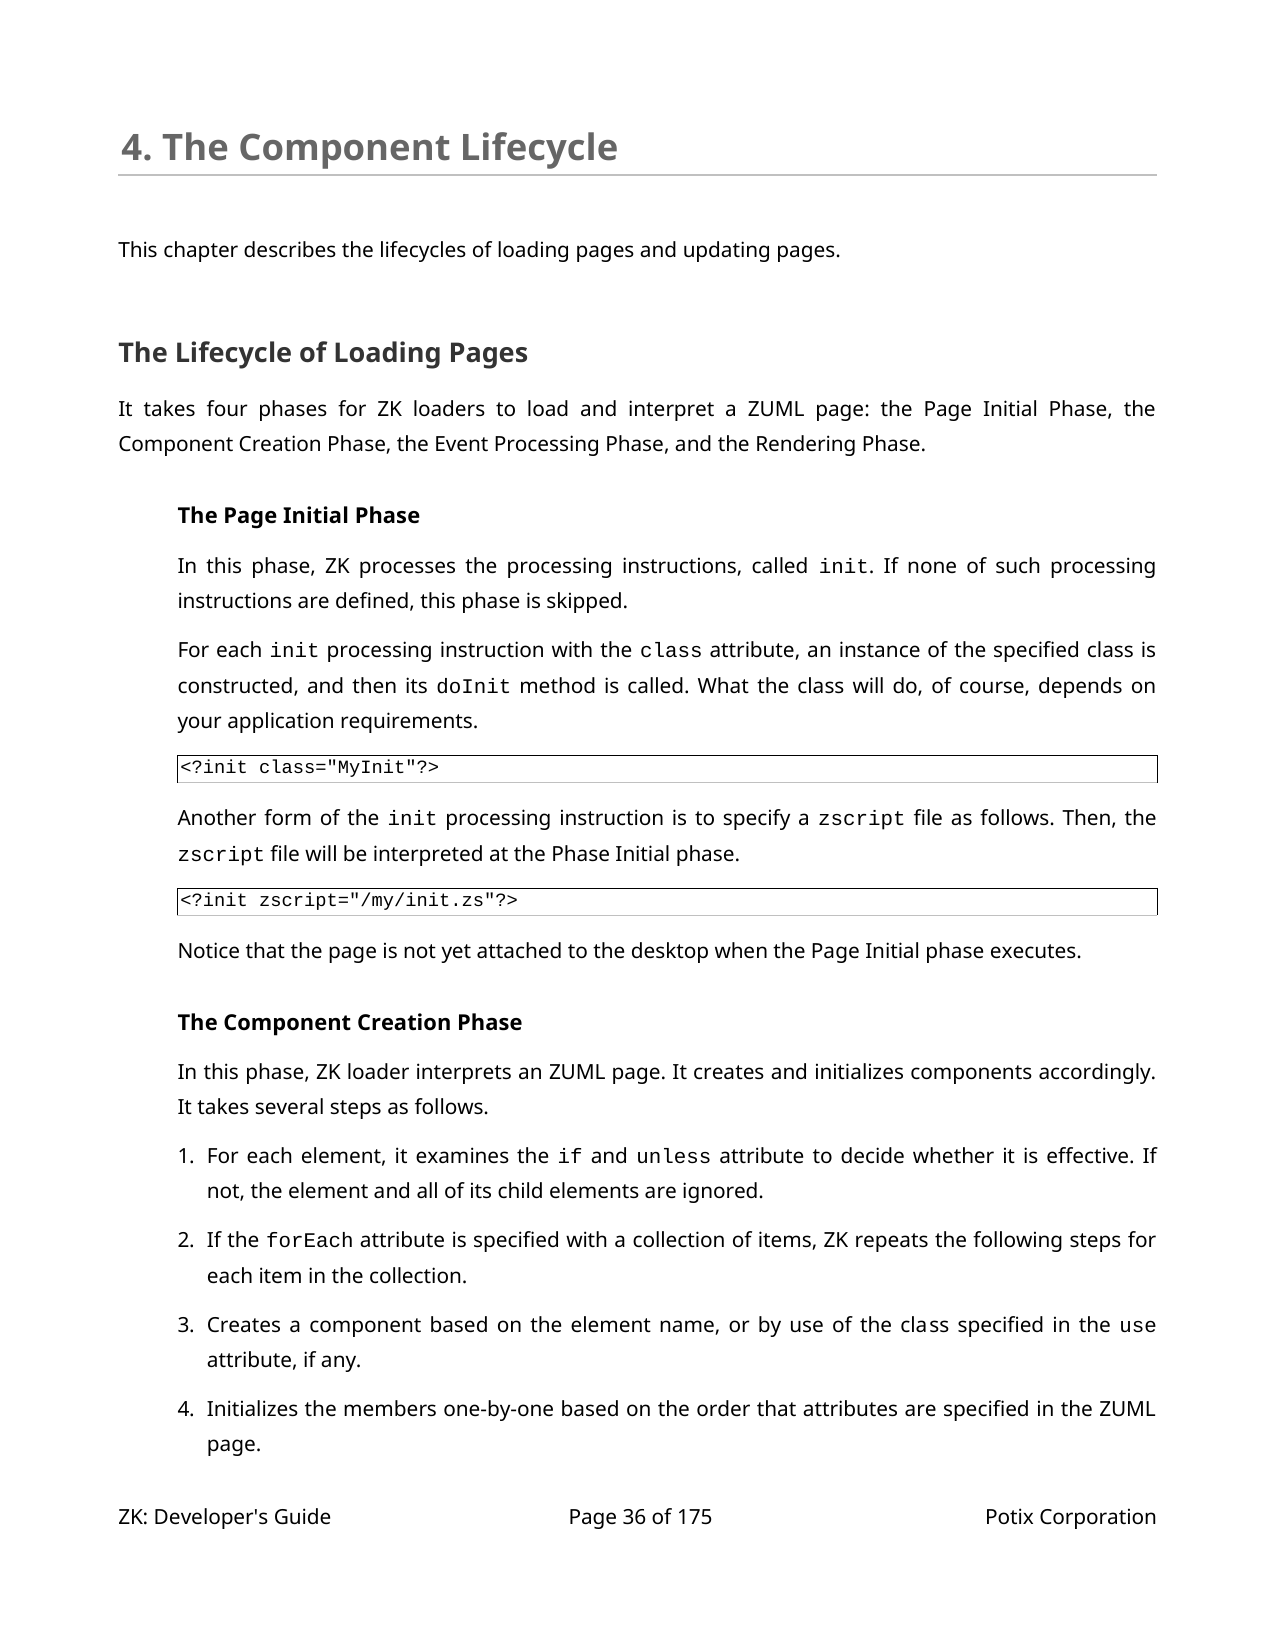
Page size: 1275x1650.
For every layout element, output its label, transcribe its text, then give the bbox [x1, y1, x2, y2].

list Initializes the members one-by-one based on the order that attributes are specified in the ZUML page. [177, 1394, 1157, 1458]
subtitle The Lifecycle of Loading Pages [118, 334, 1157, 371]
text It takes four phases for ZK loaders to load and interpret a ZUML page: the Page Initial Phase, the Component Creation Phase, the Event Processing Phase, and the Rendering Phase. [118, 394, 1157, 458]
subtitle 4. The Component Lifecycle [118, 118, 1157, 174]
text In this phase, ZK loader interprets an ZUML page. It creates and initializes components accordingly. It takes several steps as follows. [177, 1057, 1157, 1121]
subtitle The Component Creation Phase [177, 1006, 1157, 1036]
text Notice that the page is not yet attached to the desktop when the Page Initial phase executes. [177, 936, 1157, 964]
list For each element, it examines the if and unless attribute to decide whether it is effective. If not, the element and all of its child elements are ignored. [177, 1141, 1157, 1205]
subtitle The Page Initial Phase [177, 500, 1157, 530]
text Another form of the init processing instruction is to specify a zscript file as follows. Then, the zscript file will be interpreted at the Phase Initial phase. [177, 803, 1157, 867]
list Creates a component based on the element name, or by use of the class specified in the use attribute, if any. [177, 1310, 1157, 1374]
text In this phase, ZK processes the processing instructions, called init. If none of such processing instructions are defined, this phase is skipped. [177, 551, 1157, 615]
text For each init processing instruction with the class attribute, an instance of the specified class is constructed, and then its doInit method is called. What the class will do, of course, depends on your application requirements. [177, 635, 1157, 734]
text <?init class="MyInit"?> [178, 756, 1157, 782]
list If the forEach attribute is specified with a collection of items, ZK repeats the following steps for each item in the collection. [177, 1226, 1157, 1289]
text This chapter describes the lifecycles of loading pages and updating pages. [118, 235, 1157, 263]
text <?init zscript="/my/init.zs"?> [178, 889, 1157, 915]
